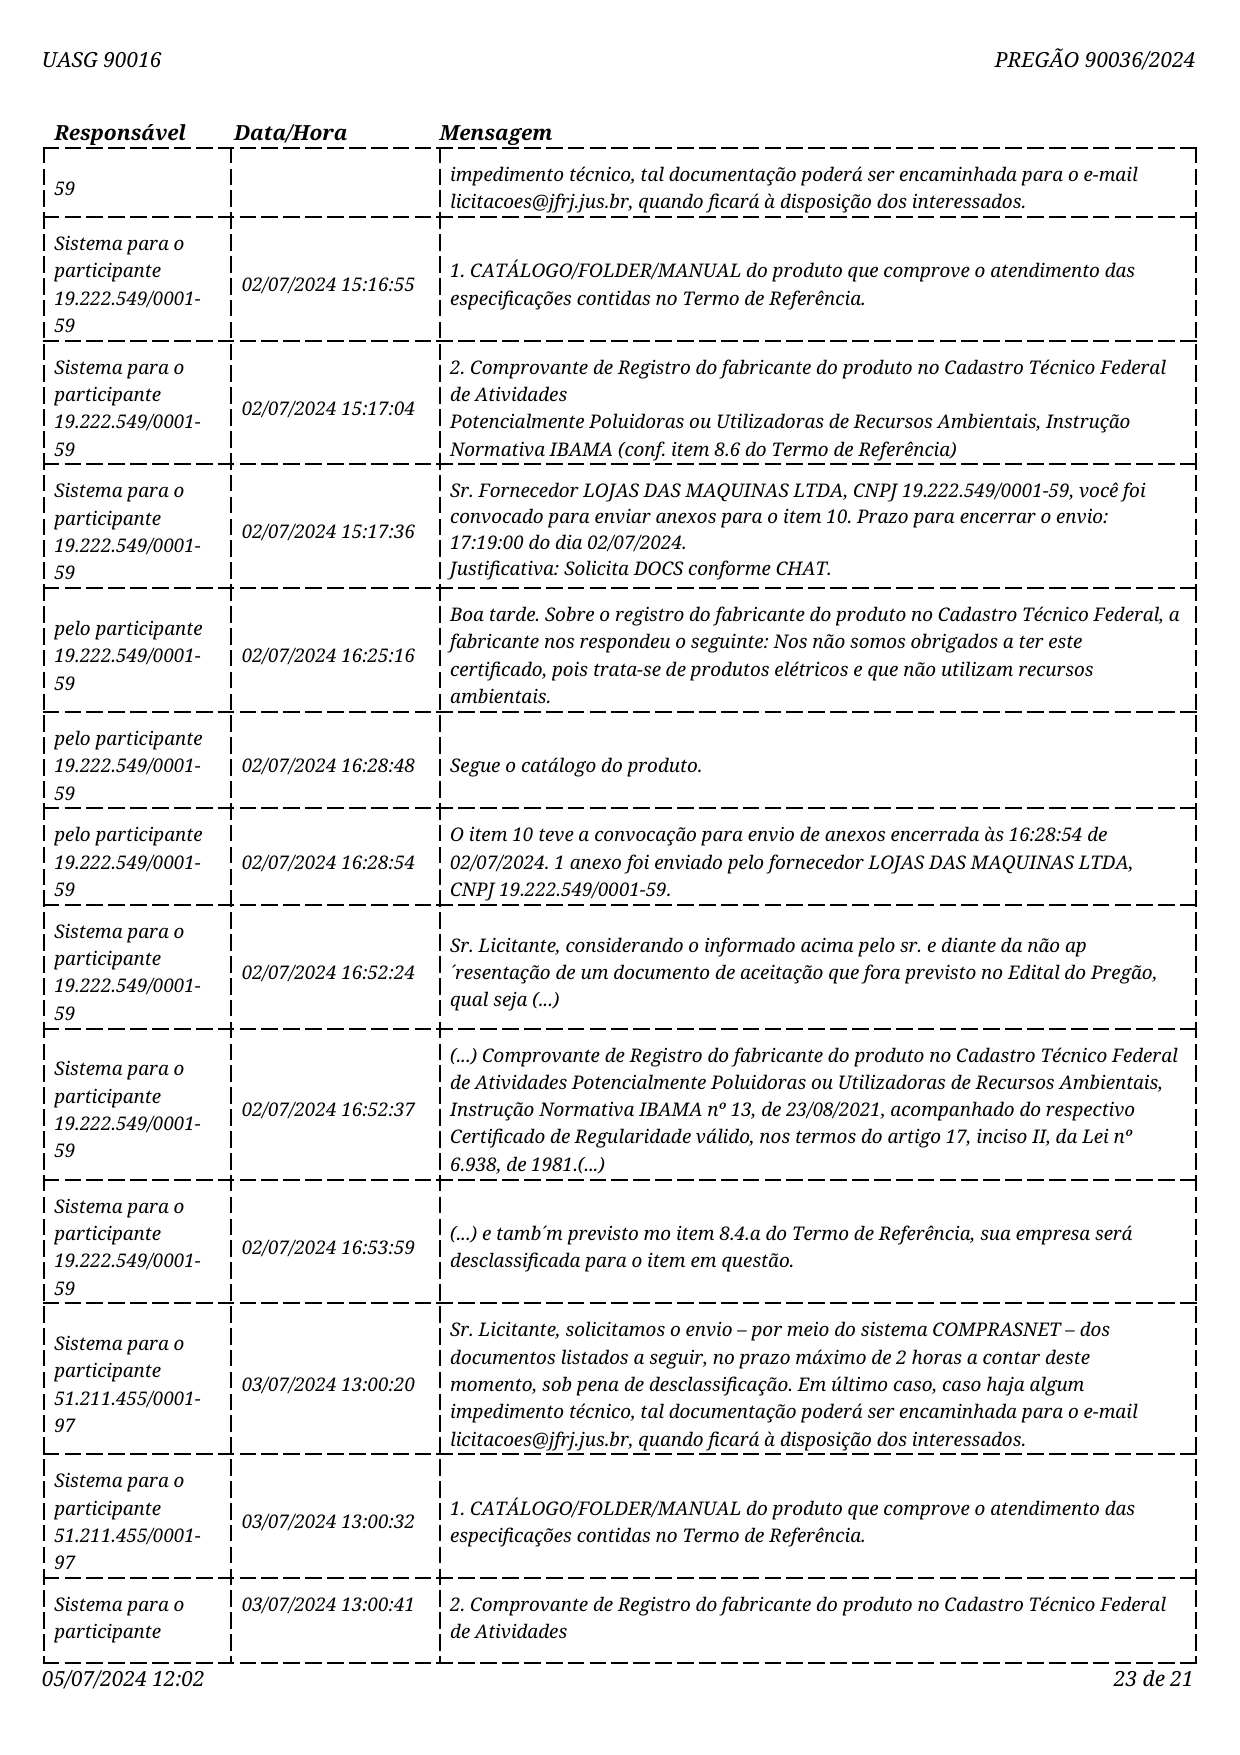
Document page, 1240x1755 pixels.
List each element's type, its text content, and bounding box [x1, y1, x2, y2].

table_cell Boa tarde. Sobre o registro do fabricante do produto no Cadastro Técnico Federal, a fabricante nos respondeu o seguinte: Nos não somos obrigados a ter este certificado, pois trata-se de produtos elétricos e que não utilizam recursos ambientais. [440, 587, 1196, 711]
table_cell Sistema para o participante [44, 1577, 231, 1662]
table_cell pelo participante 19.222.549/0001-59 [44, 807, 231, 904]
table_cell 02/07/2024 15:16:55 [231, 216, 439, 339]
table_cell Sistema para o participante 19.222.549/0001-59 [44, 463, 231, 587]
table_cell 02/07/2024 16:53:59 [231, 1179, 439, 1302]
table_cell 1. CATÁLOGO/FOLDER/MANUAL do produto que comprove o atendimento das especificações contidas no Termo de Referência. [440, 216, 1196, 339]
table_cell Sr. Licitante, solicitamos o envio – por meio do sistema COMPRASNET – dos documentos listados a seguir, no prazo máximo de 2 horas a contar deste momento, sob pena de desclassificação. Em último caso, caso haja algum impedimento técnico, tal documentação poderá ser encaminhada para o e-mail licitacoes@jfrj.jus.br, quando ficará à disposição dos interessados. [440, 1302, 1196, 1453]
table_cell Sistema para o participante 51.211.455/0001-97 [44, 1453, 231, 1577]
table_cell Sistema para o participante 19.222.549/0001-59 [44, 1028, 231, 1178]
table_cell 02/07/2024 16:25:16 [231, 587, 439, 711]
table_cell 03/07/2024 13:00:32 [231, 1453, 439, 1577]
table_cell 2. Comprovante de Registro do fabricante do produto no Cadastro Técnico Federal de Atividades [440, 1577, 1196, 1662]
table_cell Sistema para o participante 19.222.549/0001-59 [44, 1179, 231, 1302]
table_cell 03/07/2024 13:00:20 [231, 1302, 439, 1453]
table_cell Sistema para o participante 19.222.549/0001-59 [44, 216, 231, 339]
table_cell 02/07/2024 16:28:54 [231, 807, 439, 904]
table_cell 02/07/2024 15:17:04 [231, 340, 439, 463]
table_cell 02/07/2024 16:52:24 [231, 904, 439, 1027]
table_cell pelo participante 19.222.549/0001-59 [44, 711, 231, 807]
table_cell 2. Comprovante de Registro do fabricante do produto no Cadastro Técnico Federal de Atividades Potencialmente Poluidoras ou Utilizadoras de Recursos Ambientais, Instrução Normativa IBAMA (conf. item 8.6 do Termo de Referência) [440, 340, 1196, 463]
table_header 59 [44, 147, 231, 216]
table_cell pelo participante 19.222.549/0001-59 [44, 587, 231, 711]
table_cell Sr. Fornecedor LOJAS DAS MAQUINAS LTDA, CNPJ 19.222.549/0001-59, você foi convocado para enviar anexos para o item 10. Prazo para encerrar o envio: 17:19:00 do dia 02/07/2024. Justificativa: Solicita DOCS conforme CHAT. [440, 463, 1196, 587]
table_cell Sistema para o participante 51.211.455/0001-97 [44, 1302, 231, 1453]
table_cell (...) Comprovante de Registro do fabricante do produto no Cadastro Técnico Federal de Atividades Potencialmente Poluidoras ou Utilizadoras de Recursos Ambientais, Instrução Normativa IBAMA nº 13, de 23/08/2021, acompanhado do respectivo Certificado de Regularidade válido, nos termos do artigo 17, inciso II, da Lei nº 6.938, de 1981.(...) [440, 1028, 1196, 1178]
table_cell Sr. Licitante, considerando o informado acima pelo sr. e diante da não ap´resentação de um documento de aceitação que fora previsto no Edital do Pregão, qual seja (...) [440, 904, 1196, 1027]
table_cell O item 10 teve a convocação para envio de anexos encerrada às 16:28:54 de 02/07/2024. 1 anexo foi enviado pelo fornecedor LOJAS DAS MAQUINAS LTDA, CNPJ 19.222.549/0001-59. [440, 807, 1196, 904]
table_cell 02/07/2024 16:28:48 [231, 711, 439, 807]
table_cell 1. CATÁLOGO/FOLDER/MANUAL do produto que comprove o atendimento das especificações contidas no Termo de Referência. [440, 1453, 1196, 1577]
table_header [231, 147, 439, 216]
table_cell 03/07/2024 13:00:41 [231, 1577, 439, 1662]
table_cell Sistema para o participante 19.222.549/0001-59 [44, 904, 231, 1027]
table_cell 02/07/2024 16:52:37 [231, 1028, 439, 1178]
table_cell (...) e tamb´m previsto mo item 8.4.a do Termo de Referência, sua empresa será desclassificada para o item em questão. [440, 1179, 1196, 1302]
table_cell Segue o catálogo do produto. [440, 711, 1196, 807]
table_cell 02/07/2024 15:17:36 [231, 463, 439, 587]
table_header impedimento técnico, tal documentação poderá ser encaminhada para o e-mail licitacoes@jfrj.jus.br, quando ficará à disposição dos interessados. [440, 147, 1196, 216]
table_cell Sistema para o participante 19.222.549/0001-59 [44, 340, 231, 463]
